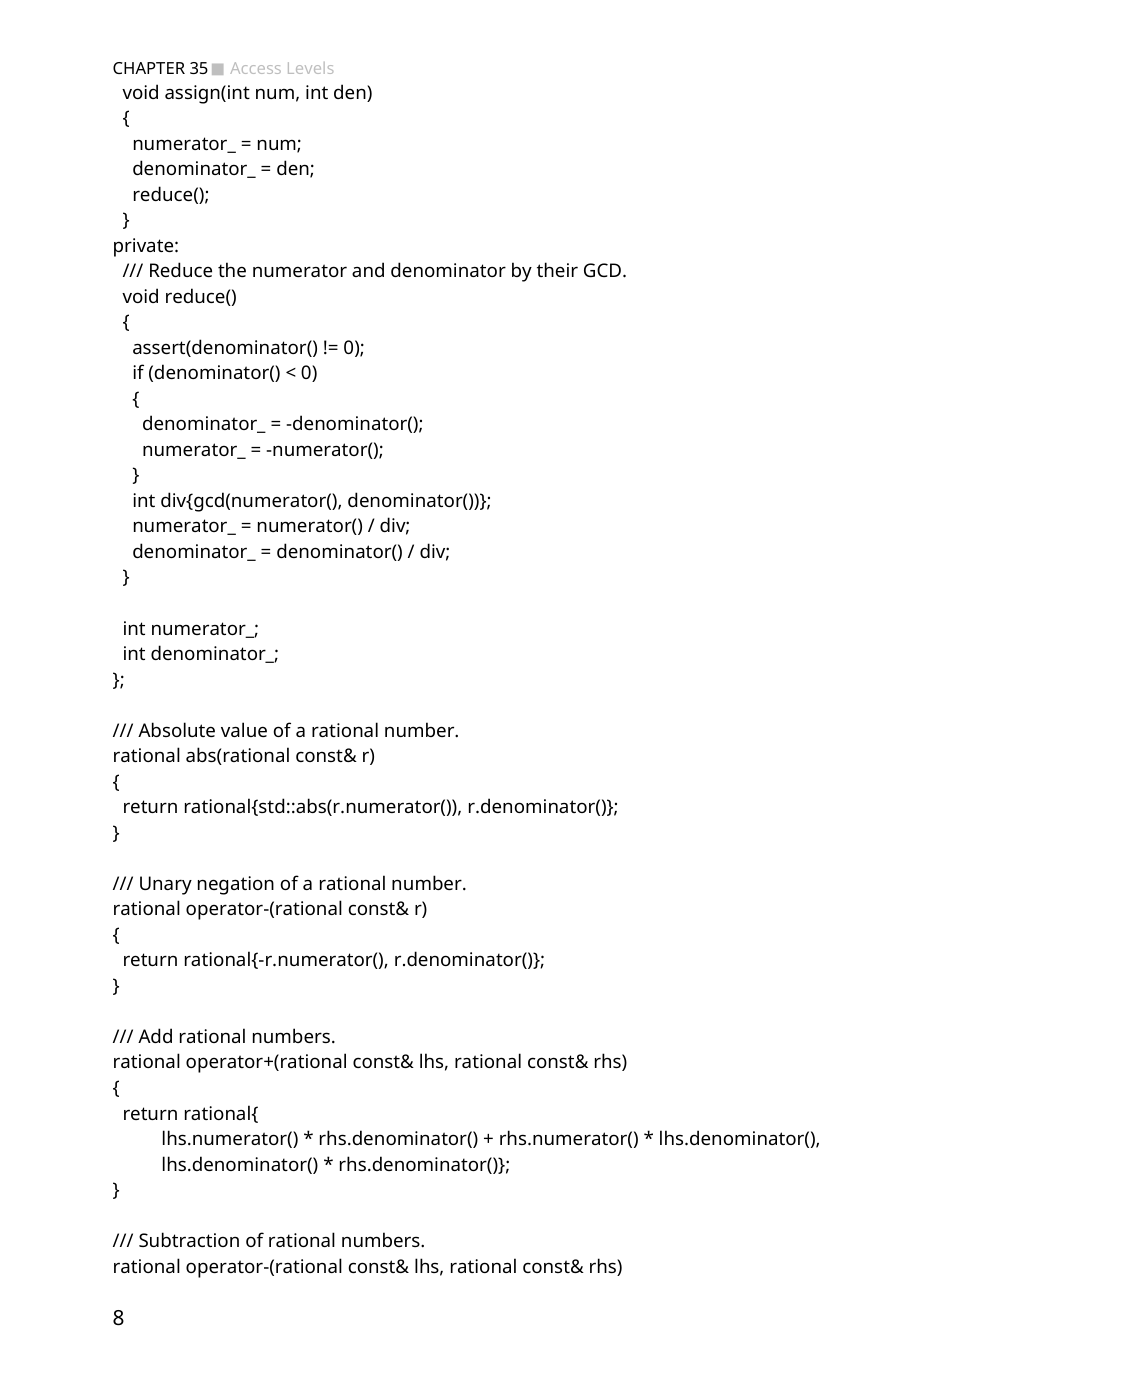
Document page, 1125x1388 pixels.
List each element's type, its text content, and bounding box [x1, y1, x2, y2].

text /// Add rational numbers. [112, 1023, 1012, 1049]
text /// Reduce the numerator and denominator by their GCD. [112, 258, 1012, 283]
text if (denominator() < 0) [112, 360, 1012, 385]
text /// Subtraction of rational numbers. [112, 1227, 1012, 1253]
text rational operator-(rational const& lhs, rational const& rhs) [112, 1253, 1012, 1278]
text rational operator-(rational const& r) [112, 896, 1012, 921]
text } [112, 564, 1012, 589]
text /// Unary negation of a rational number. [112, 870, 1012, 896]
text assert(denominator() != 0); [112, 334, 1012, 360]
text rational operator+(rational const& lhs, rational const& rhs) [112, 1049, 1012, 1074]
text return rational{ [112, 1100, 1012, 1125]
text denominator_ = -denominator(); [112, 411, 1012, 436]
text { [112, 921, 1012, 947]
text } [112, 972, 1012, 998]
text }; [112, 666, 1012, 691]
text denominator_ = den; [112, 156, 1012, 181]
text } [112, 207, 1012, 232]
text { [112, 385, 1012, 411]
text lhs.numerator() * rhs.denominator() + rhs.numerator() * lhs.denominator(), [112, 1125, 1012, 1151]
text private: [112, 232, 1012, 258]
text void assign(int num, int den) [112, 79, 1012, 104]
text { [112, 104, 1012, 130]
text int numerator_; [112, 615, 1012, 640]
text } [112, 462, 1012, 487]
text { [112, 768, 1012, 793]
text lhs.denominator() * rhs.denominator()}; [112, 1151, 1012, 1176]
text } [112, 1176, 1012, 1202]
text denominator_ = denominator() / div; [112, 538, 1012, 564]
text /// Absolute value of a rational number. [112, 717, 1012, 742]
text { [112, 1074, 1012, 1100]
text } [112, 819, 1012, 844]
text numerator_ = num; [112, 130, 1012, 156]
text numerator_ = numerator() / div; [112, 513, 1012, 538]
text int div{gcd(numerator(), denominator())}; [112, 487, 1012, 513]
text reduce(); [112, 181, 1012, 207]
text { [112, 309, 1012, 334]
text numerator_ = -numerator(); [112, 436, 1012, 462]
text void reduce() [112, 283, 1012, 309]
text return rational{std::abs(r.numerator()), r.denominator()}; [112, 793, 1012, 819]
text rational abs(rational const& r) [112, 742, 1012, 768]
text int denominator_; [112, 640, 1012, 666]
text return rational{-r.numerator(), r.denominator()}; [112, 947, 1012, 972]
